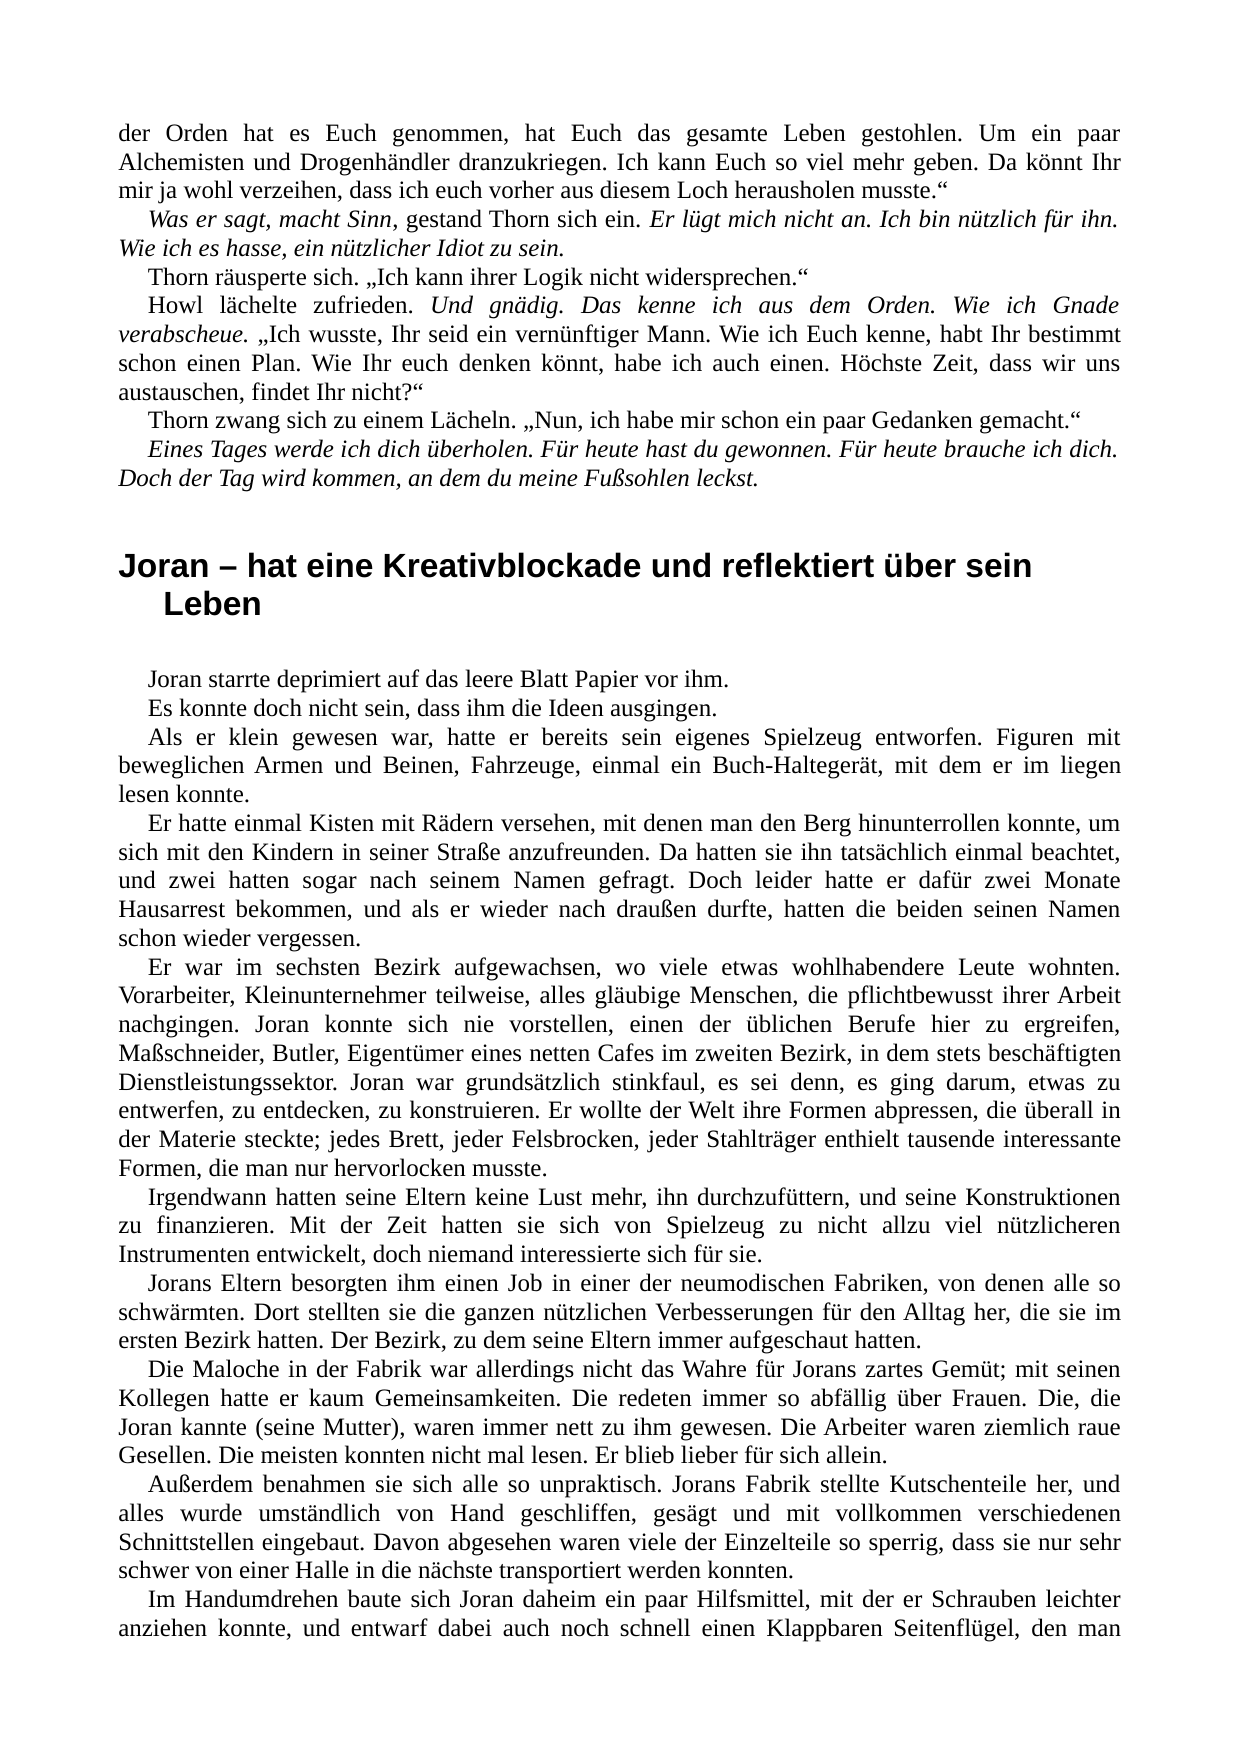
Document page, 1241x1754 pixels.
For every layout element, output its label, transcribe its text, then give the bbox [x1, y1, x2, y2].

text Eines Tages werde ich dich überholen. Für heute hast du gewonnen. Für heute brauche ich dich. Doch der Tag wird kommen, an dem du meine Fußsohlen leckst. [118, 434, 1122, 492]
text der Orden hat es Euch genommen, hat Euch das gesamte Leben gestohlen. Um ein paar Alchemisten und Drogenhändler dranzukriegen. Ich kann Euch so viel mehr geben. Da könnt Ihr mir ja wohl verzeihen, dass ich euch vorher aus diesem Loch herausholen musste.“ [118, 118, 1122, 204]
text Im Handumdrehen baute sich Joran daheim ein paar Hilfsmittel, mit der er Schrauben leichter anziehen konnte, und entwarf dabei auch noch schnell einen Klappbaren Seitenflügel, den man [118, 1584, 1122, 1642]
text Es konnte doch nicht sein, dass ihm die Ideen ausgingen. [118, 693, 1122, 722]
text Als er klein gewesen war, hatte er bereits sein eigenes Spielzeug entworfen. Figuren mit beweglichen Armen und Beinen, Fahrzeuge, einmal ein Buch-Haltegerät, mit dem er im liegen lesen konnte. [118, 722, 1122, 808]
text Was er sagt, macht Sinn, gestand Thorn sich ein. Er lügt mich nicht an. Ich bin nützlich für ihn. Wie ich es hasse, ein nützlicher Idiot zu sein. [118, 204, 1122, 262]
text Joran starrte deprimiert auf das leere Blatt Papier vor ihm. [118, 664, 1122, 693]
text Thorn zwang sich zu einem Lächeln. „Nun, ich habe mir schon ein paar Gedanken gemacht.“ [118, 406, 1122, 434]
text Howl lächelte zufrieden. Und gnädig. Das kenne ich aus dem Orden. Wie ich Gnade verabscheue. „Ich wusste, Ihr seid ein vernünftiger Mann. Wie ich Euch kenne, habt Ihr bestimmt schon einen Plan. Wie Ihr euch denken könnt, habe ich auch einen. Höchste Zeit, dass wir uns austauschen, findet Ihr nicht?“ [118, 291, 1122, 406]
text Irgendwann hatten seine Eltern keine Lust mehr, ihn durchzufüttern, und seine Konstruktionen zu finanzieren. Mit der Zeit hatten sie sich von Spielzeug zu nicht allzu viel nützlicheren Instrumenten entwickelt, doch niemand interessierte sich für sie. [118, 1182, 1122, 1268]
text Jorans Eltern besorgten ihm einen Job in einer der neumodischen Fabriken, von denen alle so schwärmten. Dort stellten sie die ganzen nützlichen Verbesserungen für den Alltag her, die sie im ersten Bezirk hatten. Der Bezirk, zu dem seine Eltern immer aufgeschaut hatten. [118, 1268, 1122, 1354]
text Er war im sechsten Bezirk aufgewachsen, wo viele etwas wohlhabendere Leute wohnten. Vorarbeiter, Kleinunternehmer teilweise, alles gläubige Menschen, die pflichtbewusst ihrer Arbeit nachgingen. Joran konnte sich nie vorstellen, einen der üblichen Berufe hier zu ergreifen, Maßschneider, Butler, Eigentümer eines netten Cafes im zweiten Bezirk, in dem stets beschäftigten Dienstleistungssektor. Joran war grundsätzlich stinkfaul, es sei denn, es ging darum, etwas zu entwerfen, zu entdecken, zu konstruieren. Er wollte der Welt ihre Formen abpressen, die überall in der Materie steckte; jedes Brett, jeder Felsbrocken, jeder Stahlträger enthielt tausende interessante Formen, die man nur hervorlocken musste. [118, 952, 1122, 1182]
text Die Maloche in der Fabrik war allerdings nicht das Wahre für Jorans zartes Gemüt; mit seinen Kollegen hatte er kaum Gemeinsamkeiten. Die redeten immer so abfällig über Frauen. Die, die Joran kannte (seine Mutter), waren immer nett zu ihm gewesen. Die Arbeiter waren ziemlich raue Gesellen. Die meisten konnten nicht mal lesen. Er blieb lieber für sich allein. [118, 1354, 1122, 1469]
text Thorn räusperte sich. „Ich kann ihrer Logik nicht widersprechen.“ [118, 262, 1122, 291]
text Außerdem benahmen sie sich alle so unpraktisch. Jorans Fabrik stellte Kutschenteile her, und alles wurde umständlich von Hand geschliffen, gesägt und mit vollkommen verschiedenen Schnittstellen eingebaut. Davon abgesehen waren viele der Einzelteile so sperrig, dass sie nur sehr schwer von einer Halle in die nächste transportiert werden konnten. [118, 1469, 1122, 1584]
text Er hatte einmal Kisten mit Rädern versehen, mit denen man den Berg hinunterrollen konnte, um sich mit den Kindern in seiner Straße anzufreunden. Da hatten sie ihn tatsächlich einmal beachtet, und zwei hatten sogar nach seinem Namen gefragt. Doch leider hatte er dafür zwei Monate Hausarrest bekommen, und als er wieder nach draußen durfte, hatten die beiden seinen Namen schon wieder vergessen. [118, 808, 1122, 952]
subtitle Joran – hat eine Kreativblockade und reflektiert über sein Leben [118, 546, 1122, 623]
